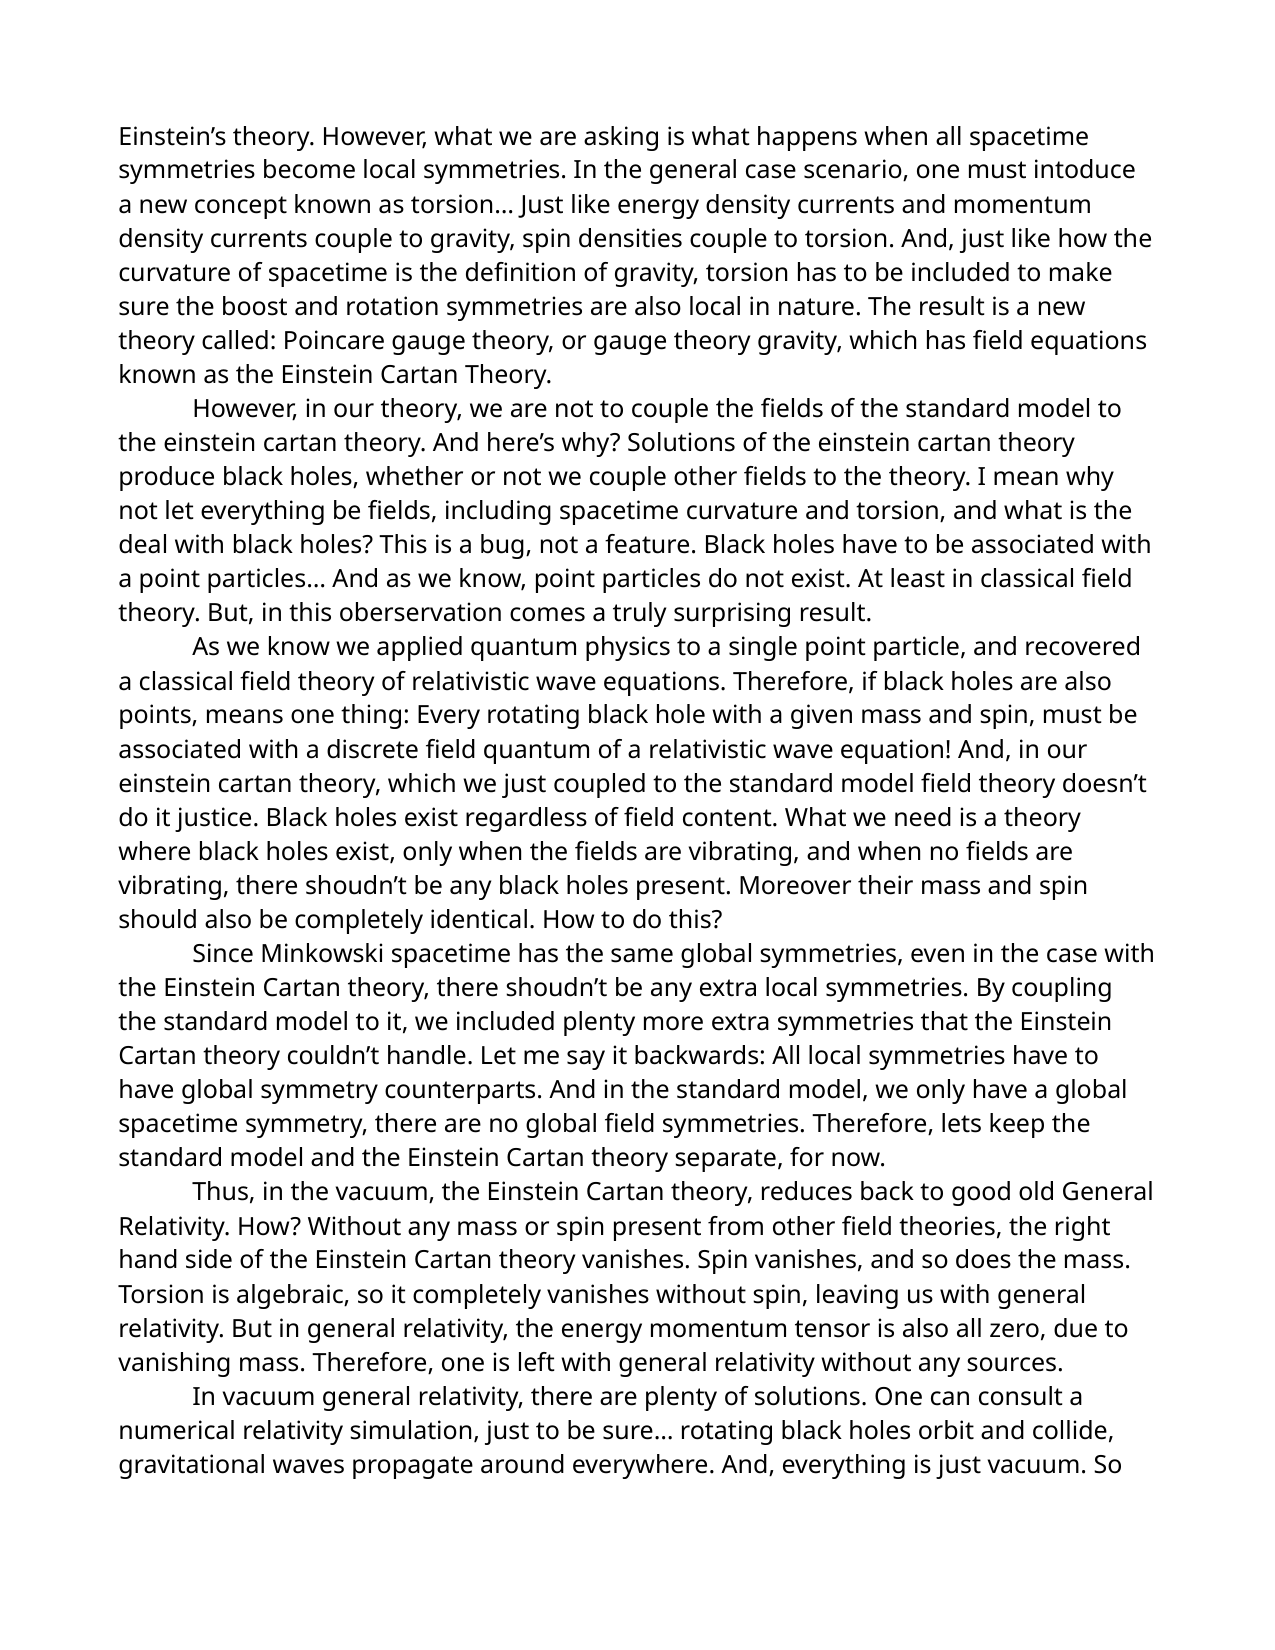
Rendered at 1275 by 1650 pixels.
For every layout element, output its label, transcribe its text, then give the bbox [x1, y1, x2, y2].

text Since Minkowski spacetime has the same global symmetries, even in the case with the Einstein Cartan theory, there shoudn’t be any extra local symmetries. By coupling the standard model to it, we included plenty more extra symmetries that the Einstein Cartan theory couldn’t handle. Let me say it backwards: All local symmetries have to have global symmetry counterparts. And in the standard model, we only have a global spacetime symmetry, there are no global field symmetries. Therefore, lets keep the standard model and the Einstein Cartan theory separate, for now. [118, 936, 1157, 1174]
text However, in our theory, we are not to couple the fields of the standard model to the einstein cartan theory. And here’s why? Solutions of the einstein cartan theory produce black holes, whether or not we couple other fields to the theory. I mean why not let everything be fields, including spacetime curvature and torsion, and what is the deal with black holes? This is a bug, not a feature. Black holes have to be associated with a point particles… And as we know, point particles do not exist. At least in classical field theory. But, in this oberservation comes a truly surprising result. [118, 391, 1157, 629]
text Einstein’s theory. However, what we are asking is what happens when all spacetime symmetries become local symmetries. In the general case scenario, one must intoduce a new concept known as torsion… Just like energy density currents and momentum density currents couple to gravity, spin densities couple to torsion. And, just like how the curvature of spacetime is the definition of gravity, torsion has to be included to make sure the boost and rotation symmetries are also local in nature. The result is a new theory called: Poincare gauge theory, or gauge theory gravity, which has field equations known as the Einstein Cartan Theory. [118, 118, 1157, 391]
text In vacuum general relativity, there are plenty of solutions. One can consult a numerical relativity simulation, just to be sure… rotating black holes orbit and collide, gravitational waves propagate around everywhere. And, everything is just vacuum. So [118, 1378, 1157, 1481]
text Thus, in the vacuum, the Einstein Cartan theory, reduces back to good old General Relativity. How? Without any mass or spin present from other field theories, the right hand side of the Einstein Cartan theory vanishes. Spin vanishes, and so does the mass. Torsion is algebraic, so it completely vanishes without spin, leaving us with general relativity. But in general relativity, the energy momentum tensor is also all zero, due to vanishing mass. Therefore, one is left with general relativity without any sources. [118, 1174, 1157, 1378]
text As we know we applied quantum physics to a single point particle, and recovered a classical field theory of relativistic wave equations. Therefore, if black holes are also points, means one thing: Every rotating black hole with a given mass and spin, must be associated with a discrete field quantum of a relativistic wave equation! And, in our einstein cartan theory, which we just coupled to the standard model field theory doesn’t do it justice. Black holes exist regardless of field content. What we need is a theory where black holes exist, only when the fields are vibrating, and when no fields are vibrating, there shoudn’t be any black holes present. Moreover their mass and spin should also be completely identical. How to do this? [118, 629, 1157, 936]
